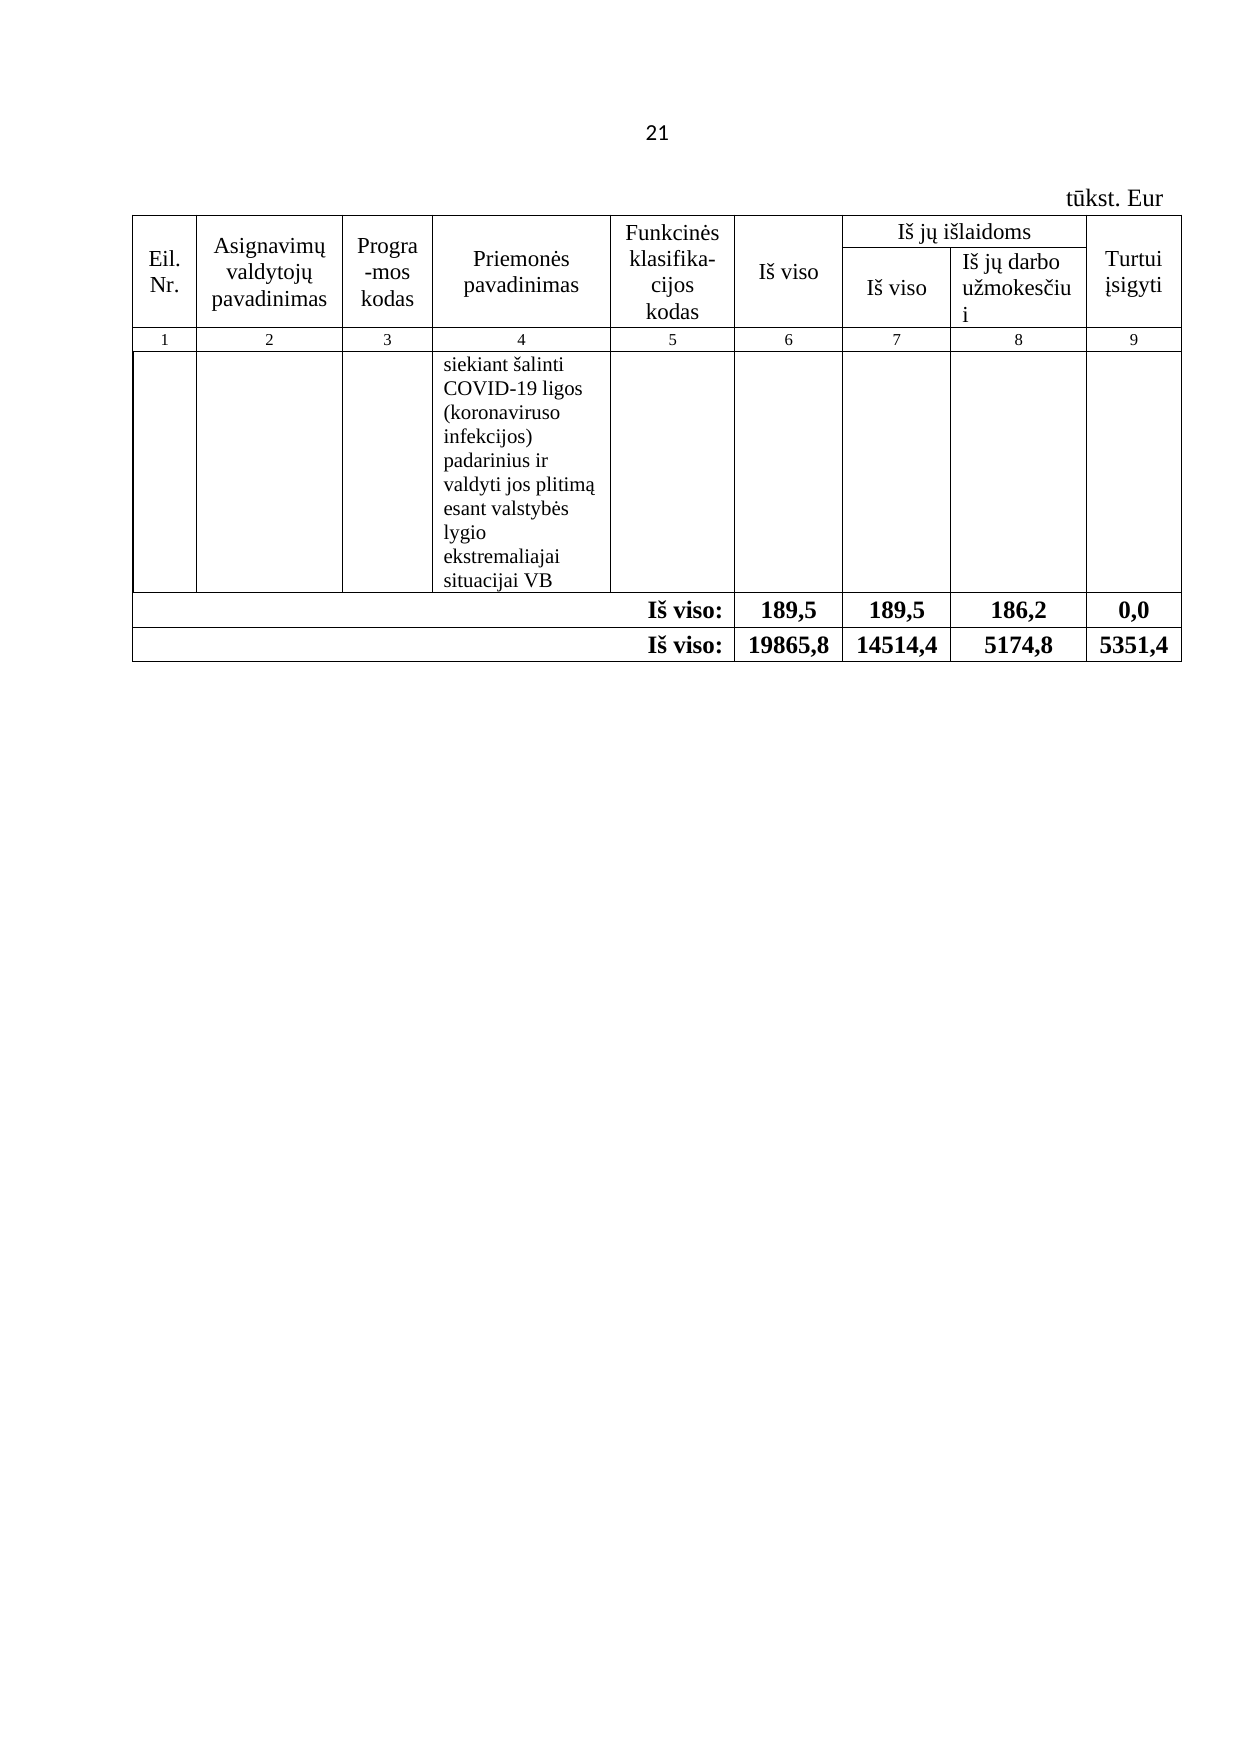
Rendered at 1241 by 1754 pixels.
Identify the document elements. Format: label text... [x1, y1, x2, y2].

table_header [610, 180, 734, 214]
table_cell 5351,4 [1087, 628, 1181, 661]
table_cell Funkcinės klasifika-cijos kodas [611, 216, 734, 327]
table_cell 0,0 [1087, 593, 1181, 627]
table_header [196, 180, 343, 214]
table_cell 2 [197, 328, 342, 351]
table_cell 7 [843, 328, 950, 351]
table_cell Eil. Nr. [133, 216, 196, 327]
table_cell Iš jų išlaidoms [843, 216, 1086, 247]
table_cell Iš viso: [133, 593, 734, 627]
table_header [734, 180, 842, 214]
table_cell Asignavimų valdytojų pavadinimas [197, 216, 342, 327]
table_cell [343, 352, 432, 592]
table_cell 5 [611, 328, 734, 351]
table_cell [197, 352, 342, 592]
table_header [343, 180, 432, 214]
table_cell [134, 352, 196, 592]
table_cell [843, 352, 950, 592]
table_cell [735, 352, 842, 592]
table_header [432, 180, 610, 214]
table_cell 8 [951, 328, 1086, 351]
table_cell siekiant šalinti COVID-19 ligos (koronaviruso infekcijos) padarinius ir valdyti jos plitimą esant valstybės lygio ekstremaliajai situacijai VB [433, 352, 610, 592]
table_cell Iš viso [843, 248, 950, 327]
table_cell 19865,8 [735, 628, 842, 661]
table_cell Progra-mos kodas [343, 216, 432, 327]
table_cell 4 [433, 328, 610, 351]
table_cell [611, 352, 734, 592]
table_cell 9 [1087, 328, 1181, 351]
table_header [843, 180, 951, 214]
table_cell Turtui įsigyti [1087, 216, 1181, 327]
table_cell [951, 352, 1086, 592]
table_cell Iš viso: [133, 628, 734, 661]
table_cell Iš viso [735, 216, 842, 327]
table_cell Priemonės pavadinimas [433, 216, 610, 327]
table_cell 5174,8 [951, 628, 1086, 661]
table_cell 1 [133, 328, 196, 351]
table_cell 6 [735, 328, 842, 351]
table_cell Iš jų darbo užmokesčiui [951, 248, 1086, 327]
table_cell 14514,4 [843, 628, 950, 661]
table_cell 3 [343, 328, 432, 351]
table_cell [1087, 352, 1181, 592]
table_cell 189,5 [843, 593, 950, 627]
table_cell 186,2 [951, 593, 1086, 627]
table_cell 189,5 [735, 593, 842, 627]
table_header [133, 180, 196, 214]
table_header tūkst. Eur [951, 180, 1181, 214]
